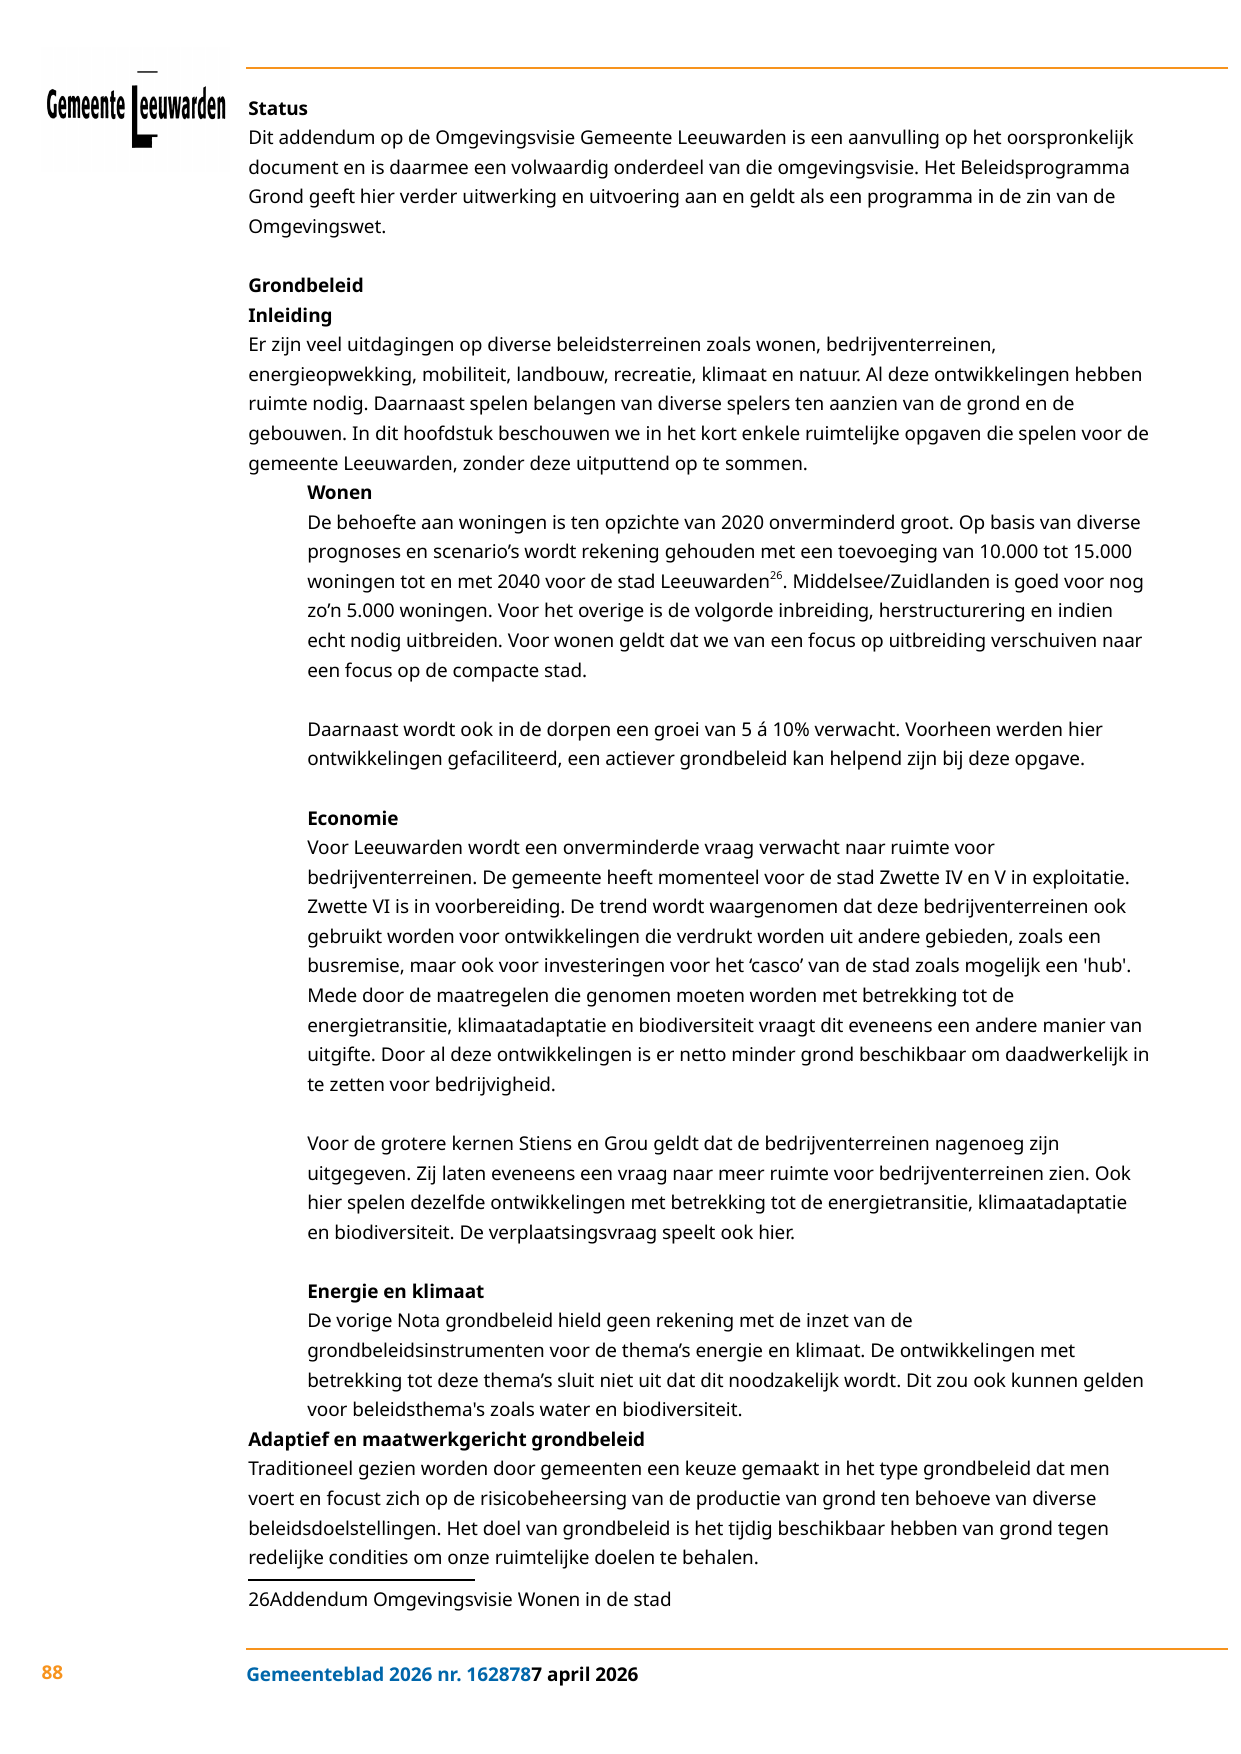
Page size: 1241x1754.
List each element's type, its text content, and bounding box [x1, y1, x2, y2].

list Voor Leeuwarden wordt een onverminderde vraag verwacht naar ruimte voor bedrijventerreinen. De gemeente heeft momenteel voor de stad Zwette IV en V in exploitatie. Zwette VI is in voorbereiding. De trend wordt waargenomen dat deze bedrijventerreinen ook gebruikt worden voor ontwikkelingen die verdrukt worden uit andere gebieden, zoals een busremise, maar ook voor investeringen voor het ‘casco’ van de stad zoals mogelijk een 'hub'. Mede door de maatregelen die genomen moeten worden met betrekking tot de energietransitie, klimaatadaptatie en biodiversiteit vraagt dit eveneens een andere manier van uitgifte. Door al deze ontwikkelingen is er netto minder grond beschikbaar om daadwerkelijk in te zetten voor bedrijvigheid. [248, 834, 1152, 1097]
list Wonen [248, 479, 1152, 505]
text Dit addendum op de Omgevingsvisie Gemeente Leeuwarden is een aanvulling op het oorspronkelijk document en is daarmee een volwaardig onderdeel van die omgevingsvisie. Het Beleidsprogramma Grond geeft hier verder uitwerking en uitvoering aan en geldt als een programma in de zin van de Omgevingswet. [248, 124, 1152, 239]
list Energie en klimaat [248, 1278, 1152, 1304]
list De behoefte aan woningen is ten opzichte van 2020 onverminderd groot. Op basis van diverse prognoses en scenario’s wordt rekening gehouden met een toevoeging van 10.000 tot 15.000 woningen tot en met 2040 voor de stad Leeuwarden. Middelsee/Zuidlanden is goed voor nog zo’n 5.000 woningen. Voor het overige is de volgorde inbreiding, herstructurering en indien echt nodig uitbreiden. Voor wonen geldt dat we van een focus op uitbreiding verschuiven naar een focus op de compacte stad. [248, 509, 1152, 683]
picture [41, 47, 231, 172]
text Status [248, 95, 1152, 121]
list Economie [248, 805, 1152, 831]
list Addendum Omgevingsvisie Wonen in de stad [248, 1586, 1152, 1612]
text Er zijn veel uitdagingen op diverse beleidsterreinen zoals wonen, bedrijventerreinen, energieopwekking, mobiliteit, landbouw, recreatie, klimaat en natuur. Al deze ontwikkelingen hebben ruimte nodig. Daarnaast spelen belangen van diverse spelers ten aanzien van de grond en de gebouwen. In dit hoofdstuk beschouwen we in het kort enkele ruimtelijke opgaven die spelen voor de gemeente Leeuwarden, zonder deze uitputtend op te sommen. [248, 331, 1152, 476]
text Inleiding [248, 302, 1152, 328]
list Daarnaast wordt ook in de dorpen een groei van 5 á 10% verwacht. Voorheen werden hier ontwikkelingen gefaciliteerd, een actiever grondbeleid kan helpend zijn bij deze opgave. [248, 716, 1152, 771]
text Traditioneel gezien worden door gemeenten een keuze gemaakt in het type grondbeleid dat men voert en focust zich op de risicobeheersing van de productie van grond ten behoeve van diverse beleidsdoelstellingen. Het doel van grondbeleid is het tijdig beschikbaar hebben van grond tegen redelijke condities om onze ruimtelijke doelen te behalen. [248, 1456, 1152, 1570]
list Voor de grotere kernen Stiens en Grou geldt dat de bedrijventerreinen nagenoeg zijn uitgegeven. Zij laten eveneens een vraag naar meer ruimte voor bedrijventerreinen zien. Ook hier spelen dezelfde ontwikkelingen met betrekking tot de energietransitie, klimaatadaptatie en biodiversiteit. De verplaatsingsvraag speelt ook hier. [248, 1130, 1152, 1245]
text Adaptief en maatwerkgericht grondbeleid [248, 1426, 1152, 1452]
list De vorige Nota grondbeleid hield geen rekening met de inzet van de grondbeleidsinstrumenten voor de thema’s energie en klimaat. De ontwikkelingen met betrekking tot deze thema’s sluit niet uit dat dit noodzakelijk wordt. Dit zou ook kunnen gelden voor beleidsthema's zoals water en biodiversiteit. [248, 1308, 1152, 1422]
text Grondbeleid [248, 272, 1152, 298]
